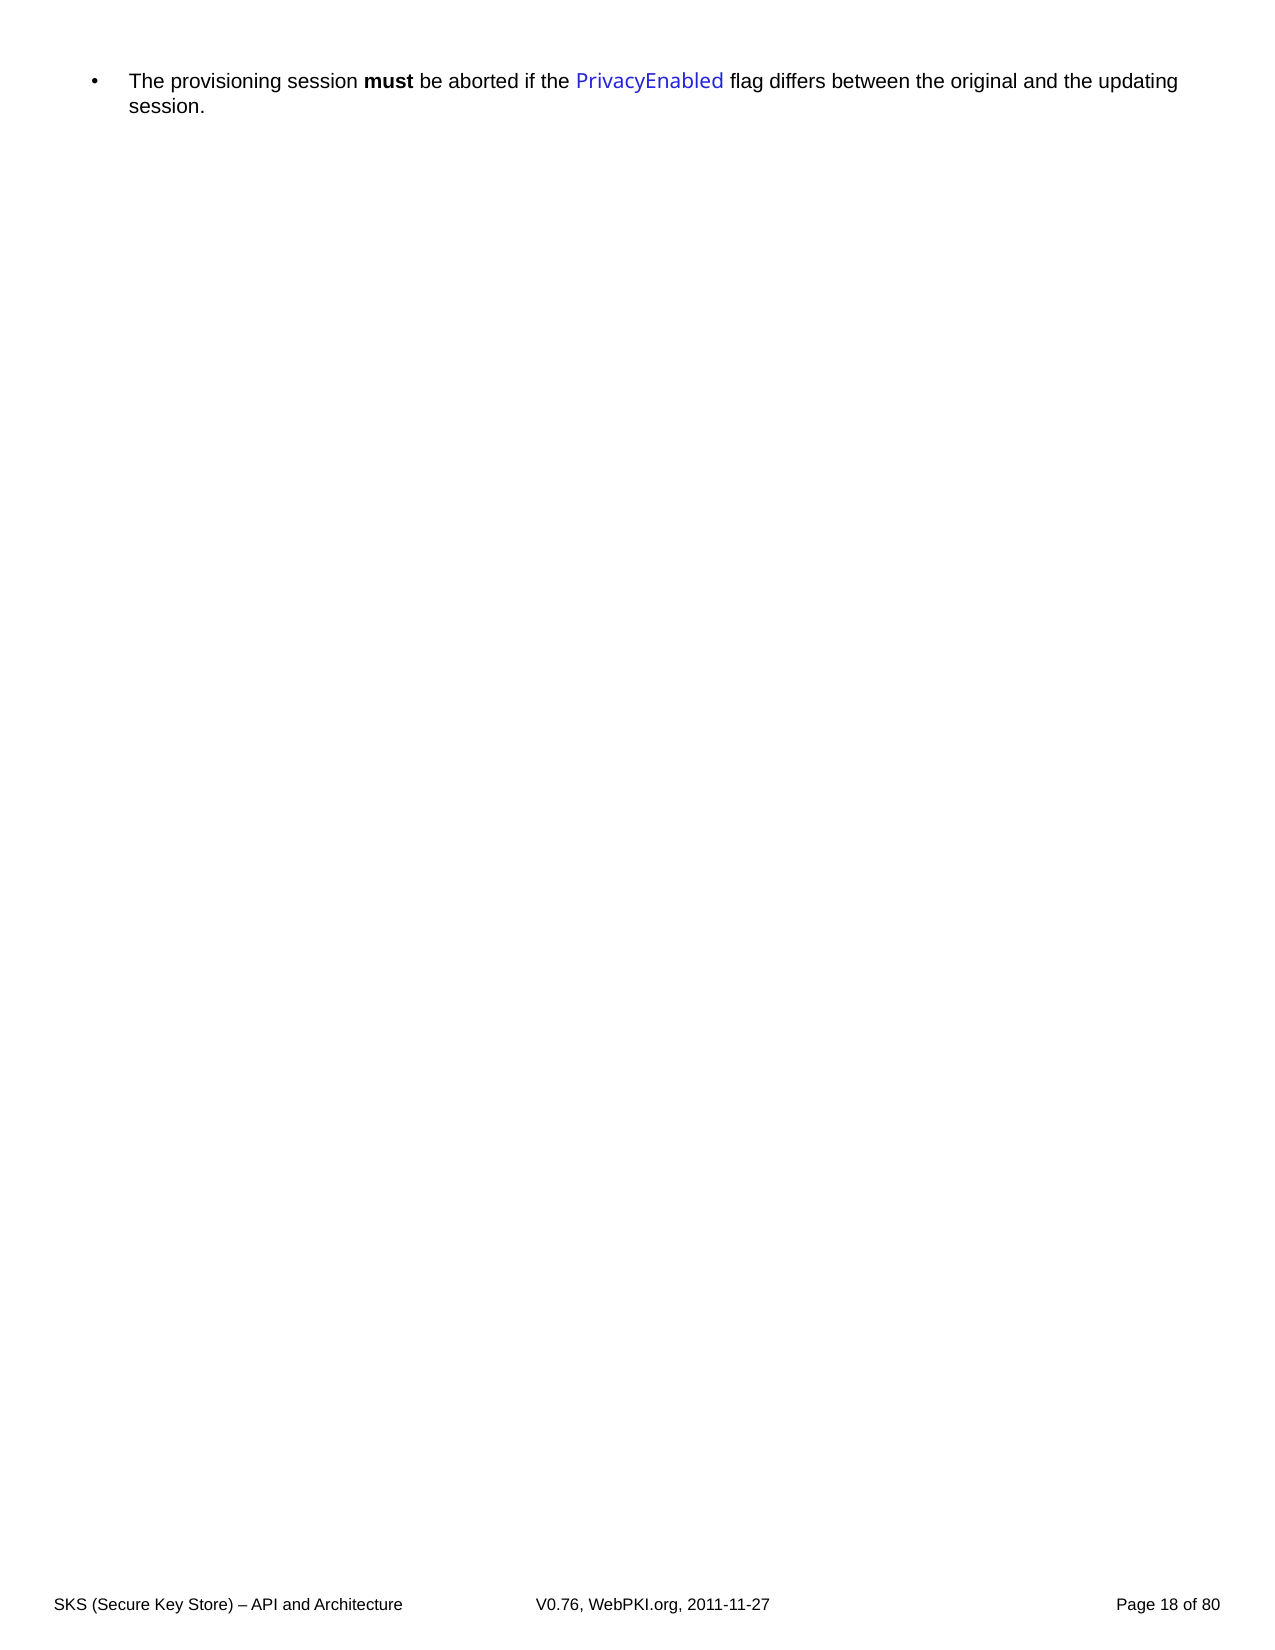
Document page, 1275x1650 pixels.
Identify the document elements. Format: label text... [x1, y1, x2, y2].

list The provisioning session must be aborted if the PrivacyEnabled flag differs between the original and the updating session. [91, 66, 1221, 118]
